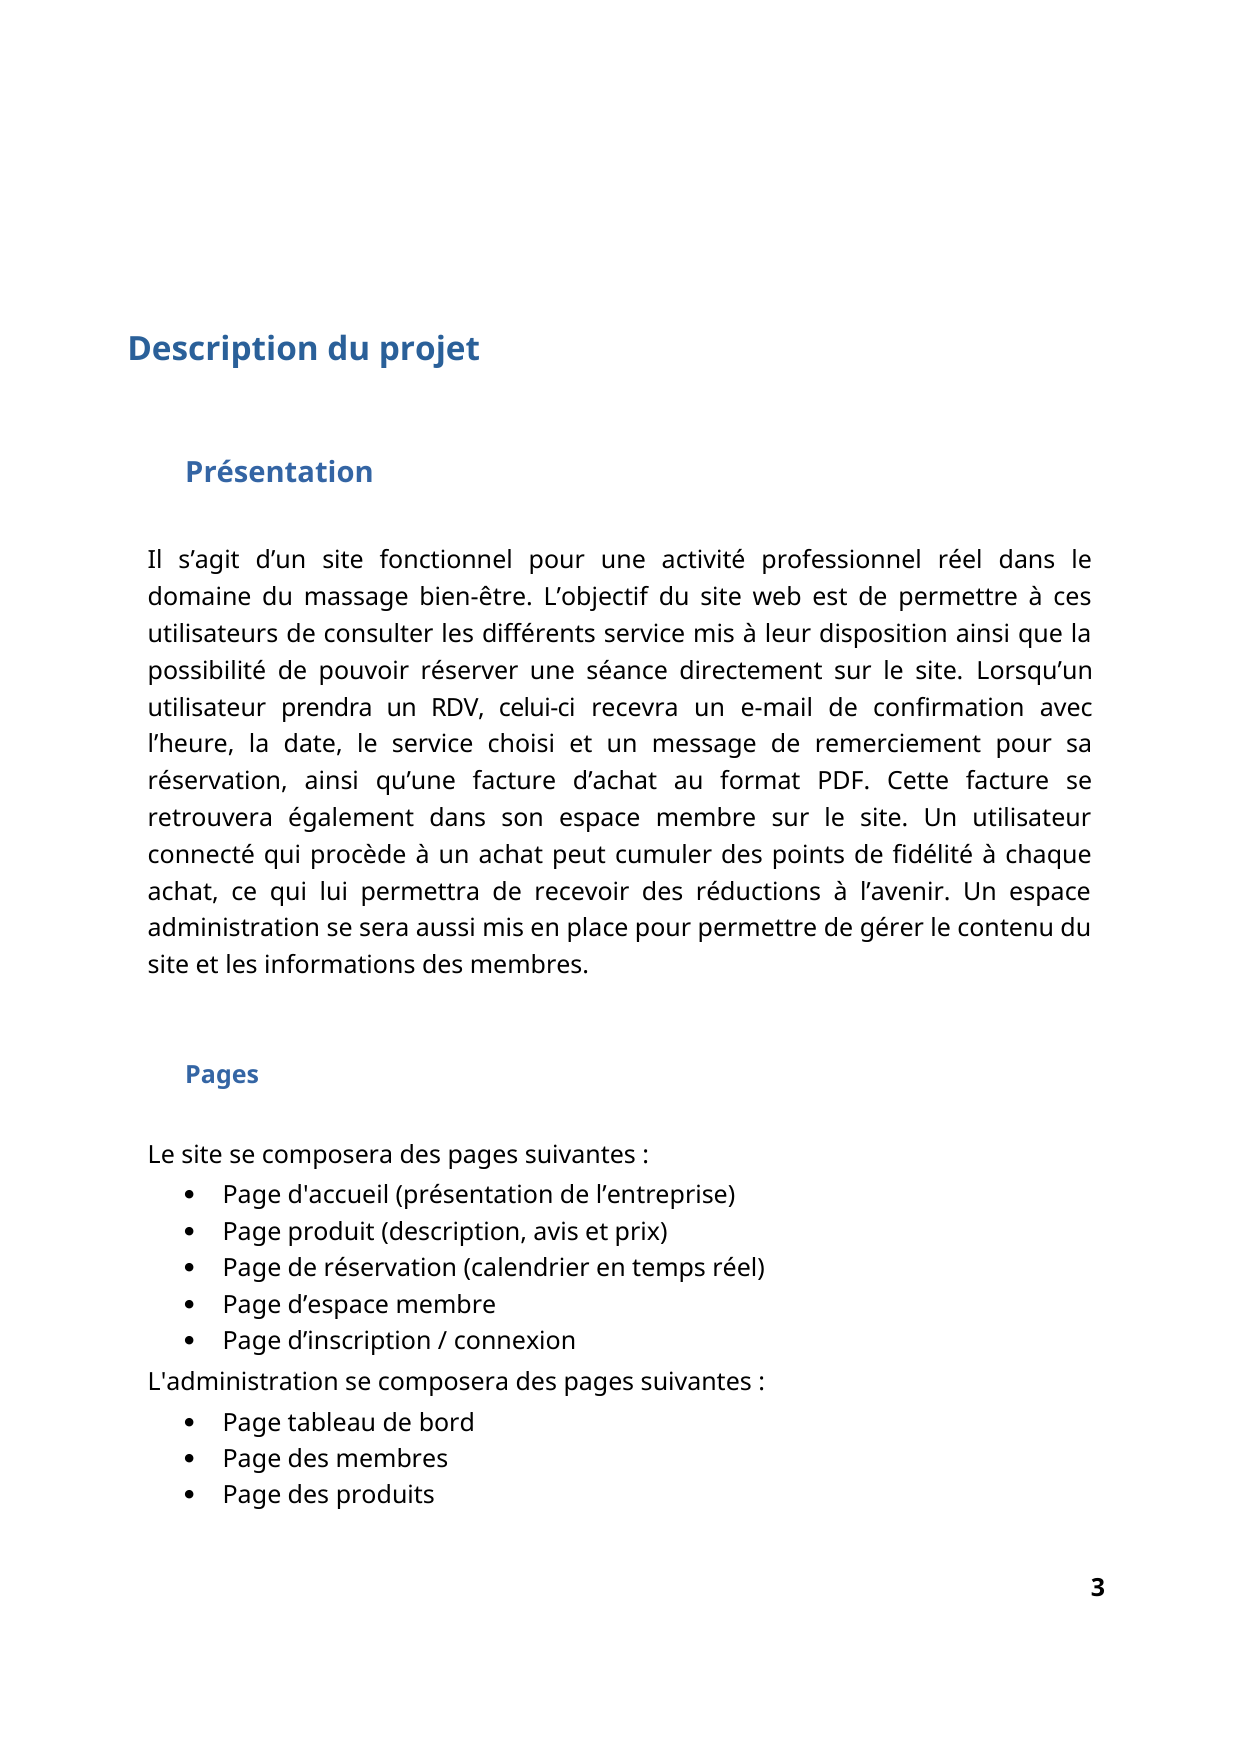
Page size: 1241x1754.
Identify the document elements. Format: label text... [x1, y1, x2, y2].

subtitle Description du projet [127, 325, 1105, 370]
list Page d’inscription / connexion [185, 1323, 1105, 1357]
list Page produit (description, avis et prix) [185, 1213, 1105, 1247]
subtitle Présentation [185, 452, 1105, 491]
subtitle Pages [185, 1057, 1105, 1091]
list Page d'accueil (présentation de l’entreprise) [185, 1177, 1105, 1211]
list Page des produits [185, 1477, 1105, 1511]
text Le site se composera des pages suivantes : [147, 1136, 1105, 1170]
list Page tableau de bord [185, 1404, 1105, 1438]
text Il s’agit d’un site fonctionnel pour une activité professionnel réel dans le domaine du massage bien-être. L’objectif du site web est de permettre à ces utilisateurs de consulter les différents service mis à leur disposition ainsi que la possibilité de pouvoir réserver une séance directement sur le site. Lorsqu’un utilisateur prendra un RDV, celui-ci recevra un e-mail de confirmation avec l’heure, la date, le service choisi et un message de remerciement pour sa réservation, ainsi qu’une facture d’achat au format PDF. Cette facture se retrouvera également dans son espace membre sur le site. Un utilisateur connecté qui procède à un achat peut cumuler des points de fidélité à chaque achat, ce qui lui permettra de recevoir des réductions à l’avenir. Un espace administration se sera aussi mis en place pour permettre de gérer le contenu du site et les informations des membres. [147, 542, 1093, 981]
list Page d’espace membre [185, 1286, 1105, 1320]
list Page de réservation (calendrier en temps réel) [185, 1250, 1105, 1284]
list Page des membres [185, 1441, 1105, 1474]
text L'administration se composera des pages suivantes : [147, 1363, 1105, 1397]
